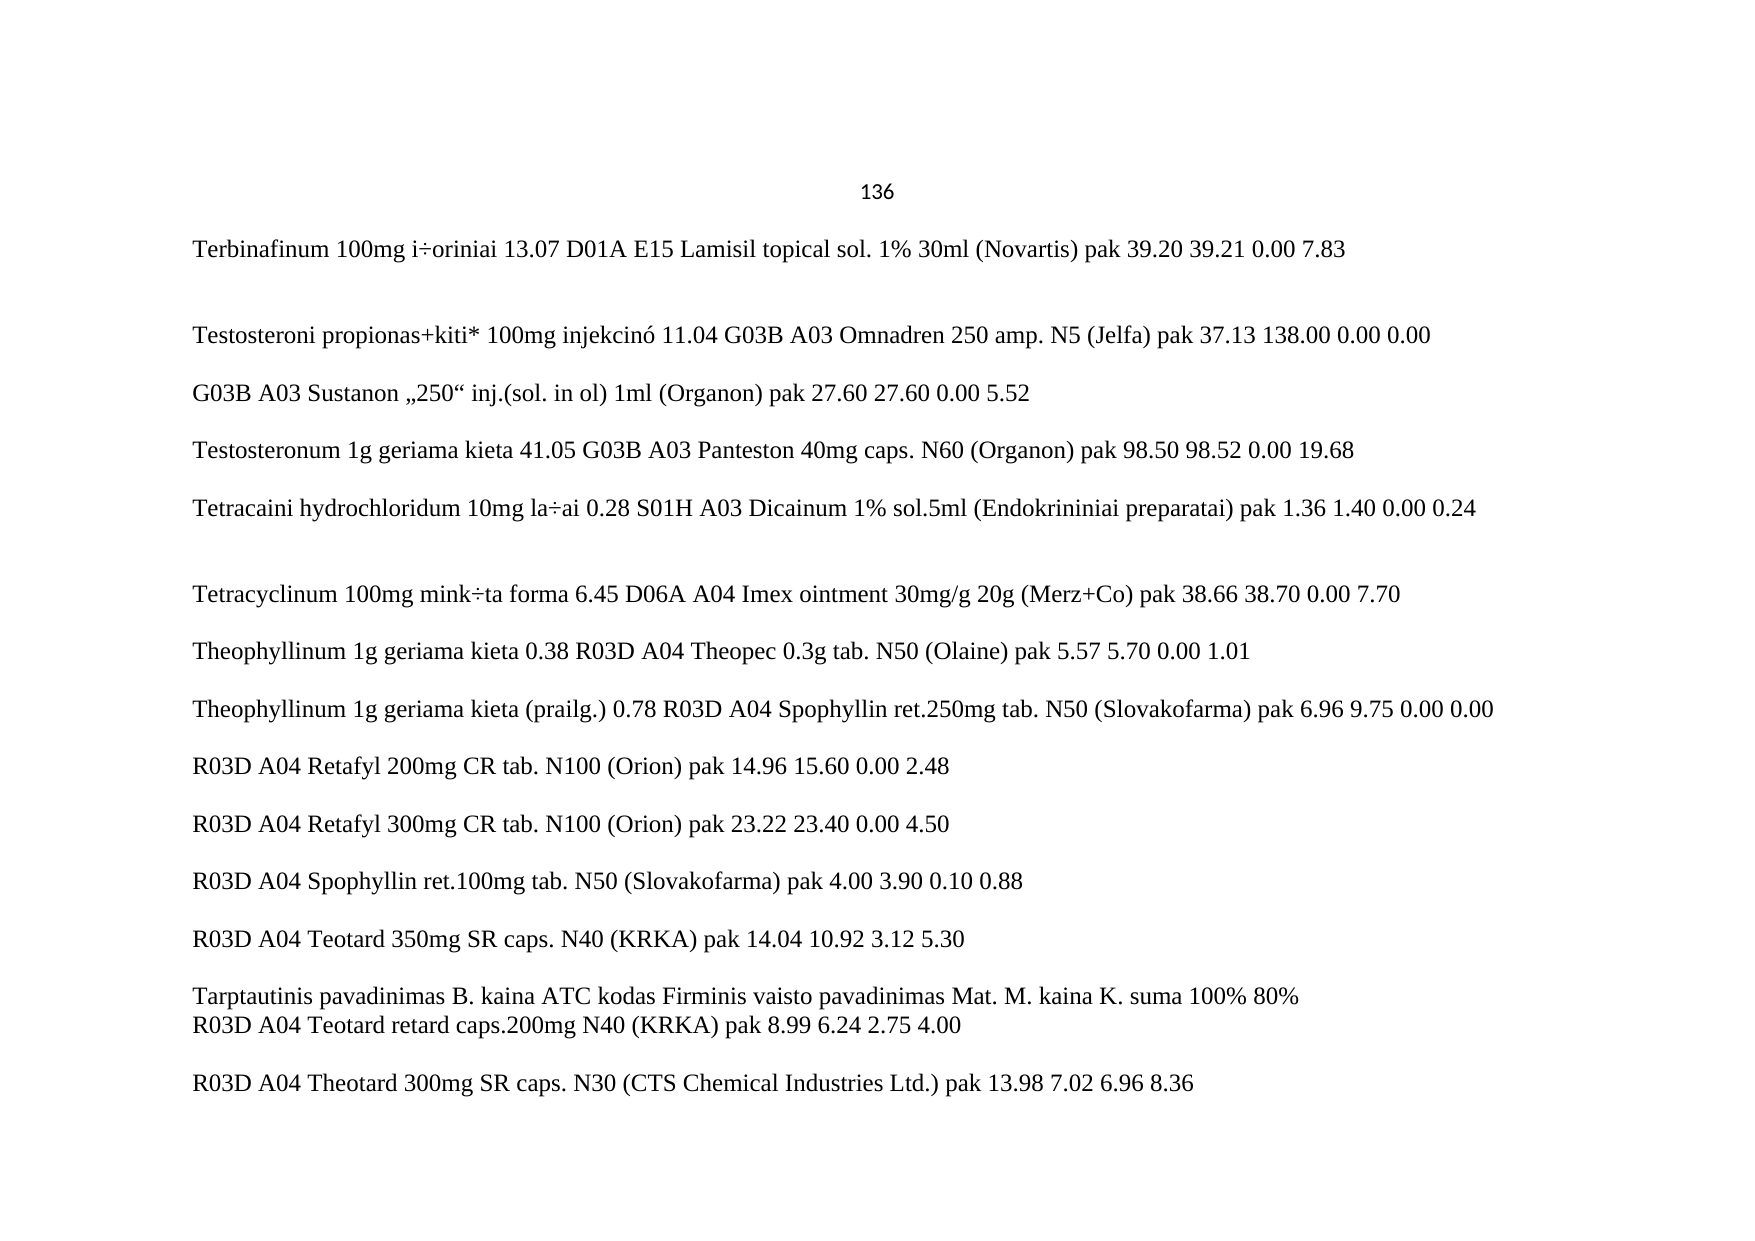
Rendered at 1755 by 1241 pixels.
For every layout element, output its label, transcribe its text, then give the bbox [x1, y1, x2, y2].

text G03B A03 Sustanon „250“ inj.(sol. in ol) 1ml (Organon) pak 27.60 27.60 0.00 5.52 [118, 378, 1636, 406]
text Theophyllinum 1g geriama kieta (prailg.) 0.78 R03D A04 Spophyllin ret.250mg tab. N50 (Slovakofarma) pak 6.96 9.75 0.00 0.00 [118, 694, 1636, 723]
text R03D A04 Theotard 300mg SR caps. N30 (CTS Chemical Industries Ltd.) pak 13.98 7.02 6.96 8.36 [118, 1068, 1636, 1096]
text R03D A04 Spophyllin ret.100mg tab. N50 (Slovakofarma) pak 4.00 3.90 0.10 0.88 [118, 866, 1636, 895]
text R03D A04 Retafyl 200mg CR tab. N100 (Orion) pak 14.96 15.60 0.00 2.48 [118, 751, 1636, 780]
text Terbinafinum 100mg i÷oriniai 13.07 D01A E15 Lamisil topical sol. 1% 30ml (Novartis) pak 39.20 39.21 0.00 7.83 [118, 234, 1636, 263]
text Theophyllinum 1g geriama kieta 0.38 R03D A04 Theopec 0.3g tab. N50 (Olaine) pak 5.57 5.70 0.00 1.01 [118, 636, 1636, 665]
text Tarptautinis pavadinimas B. kaina ATC kodas Firminis vaisto pavadinimas Mat. M. kaina K. suma 100% 80% [118, 981, 1636, 1010]
text R03D A04 Teotard retard caps.200mg N40 (KRKA) pak 8.99 6.24 2.75 4.00 [118, 1010, 1636, 1039]
text Testosteroni propionas+kiti* 100mg injekcinó 11.04 G03B A03 Omnadren 250 amp. N5 (Jelfa) pak 37.13 138.00 0.00 0.00 [118, 320, 1636, 349]
text R03D A04 Retafyl 300mg CR tab. N100 (Orion) pak 23.22 23.40 0.00 4.50 [118, 809, 1636, 838]
text Testosteronum 1g geriama kieta 41.05 G03B A03 Panteston 40mg caps. N60 (Organon) pak 98.50 98.52 0.00 19.68 [118, 435, 1636, 464]
text R03D A04 Teotard 350mg SR caps. N40 (KRKA) pak 14.04 10.92 3.12 5.30 [118, 924, 1636, 953]
text Tetracyclinum 100mg mink÷ta forma 6.45 D06A A04 Imex ointment 30mg/g 20g (Merz+Co) pak 38.66 38.70 0.00 7.70 [118, 579, 1636, 608]
text Tetracaini hydrochloridum 10mg la÷ai 0.28 S01H A03 Dicainum 1% sol.5ml (Endokrininiai preparatai) pak 1.36 1.40 0.00 0.24 [118, 493, 1636, 521]
